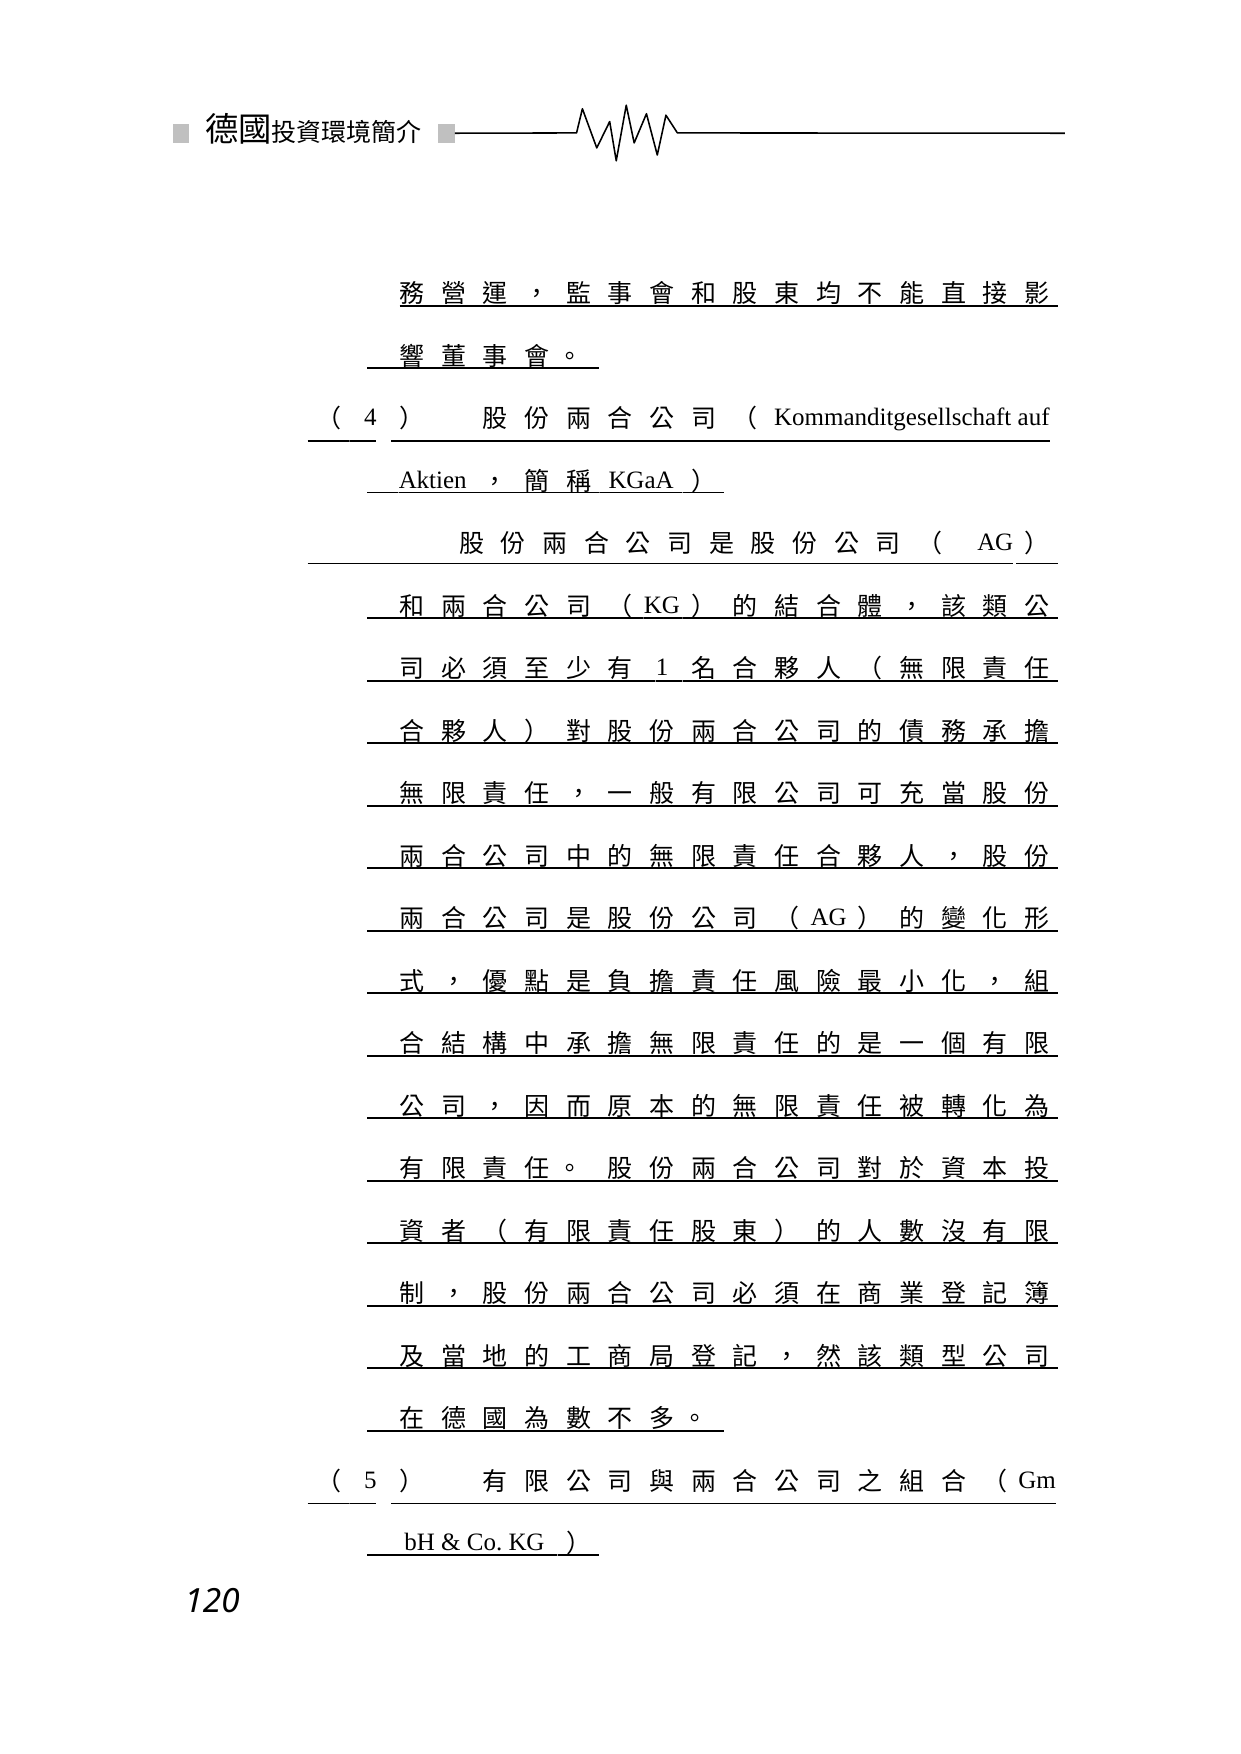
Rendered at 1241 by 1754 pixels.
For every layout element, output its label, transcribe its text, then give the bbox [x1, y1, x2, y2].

text 務營運，監事會和股東均不能直接影響董事會。 [306, 250, 1058, 375]
text （5） 有限公司與兩合公司之組合（GmbH & Co. KG） [306, 1438, 1058, 1563]
text （4） 股份兩合公司（Kommanditgesellschaft auf Aktien，簡稱KGaA） [306, 375, 1058, 500]
text 股份兩合公司是股份公司（AG）和兩合公司（KG）的結合體，該類公司必須至少有1名合夥人（無限責任合夥人）對股份兩合公司的債務承擔無限責任，一般有限公司可充當股份兩合公司中的無限責任合夥人，股份兩合公司是股份公司（AG）的變化形式，優點是負擔責任風險最小化，組合結構中承擔無限責任的是一個有限公司，因而原本的無限責任被轉化為有限責任。股份兩合公司對於資本投資者（有限責任股東）的人數沒有限制，股份兩合公司必須在商業登記簿及當地的工商局登記，然該類型公司在德國為數不多。 [306, 500, 1058, 1438]
